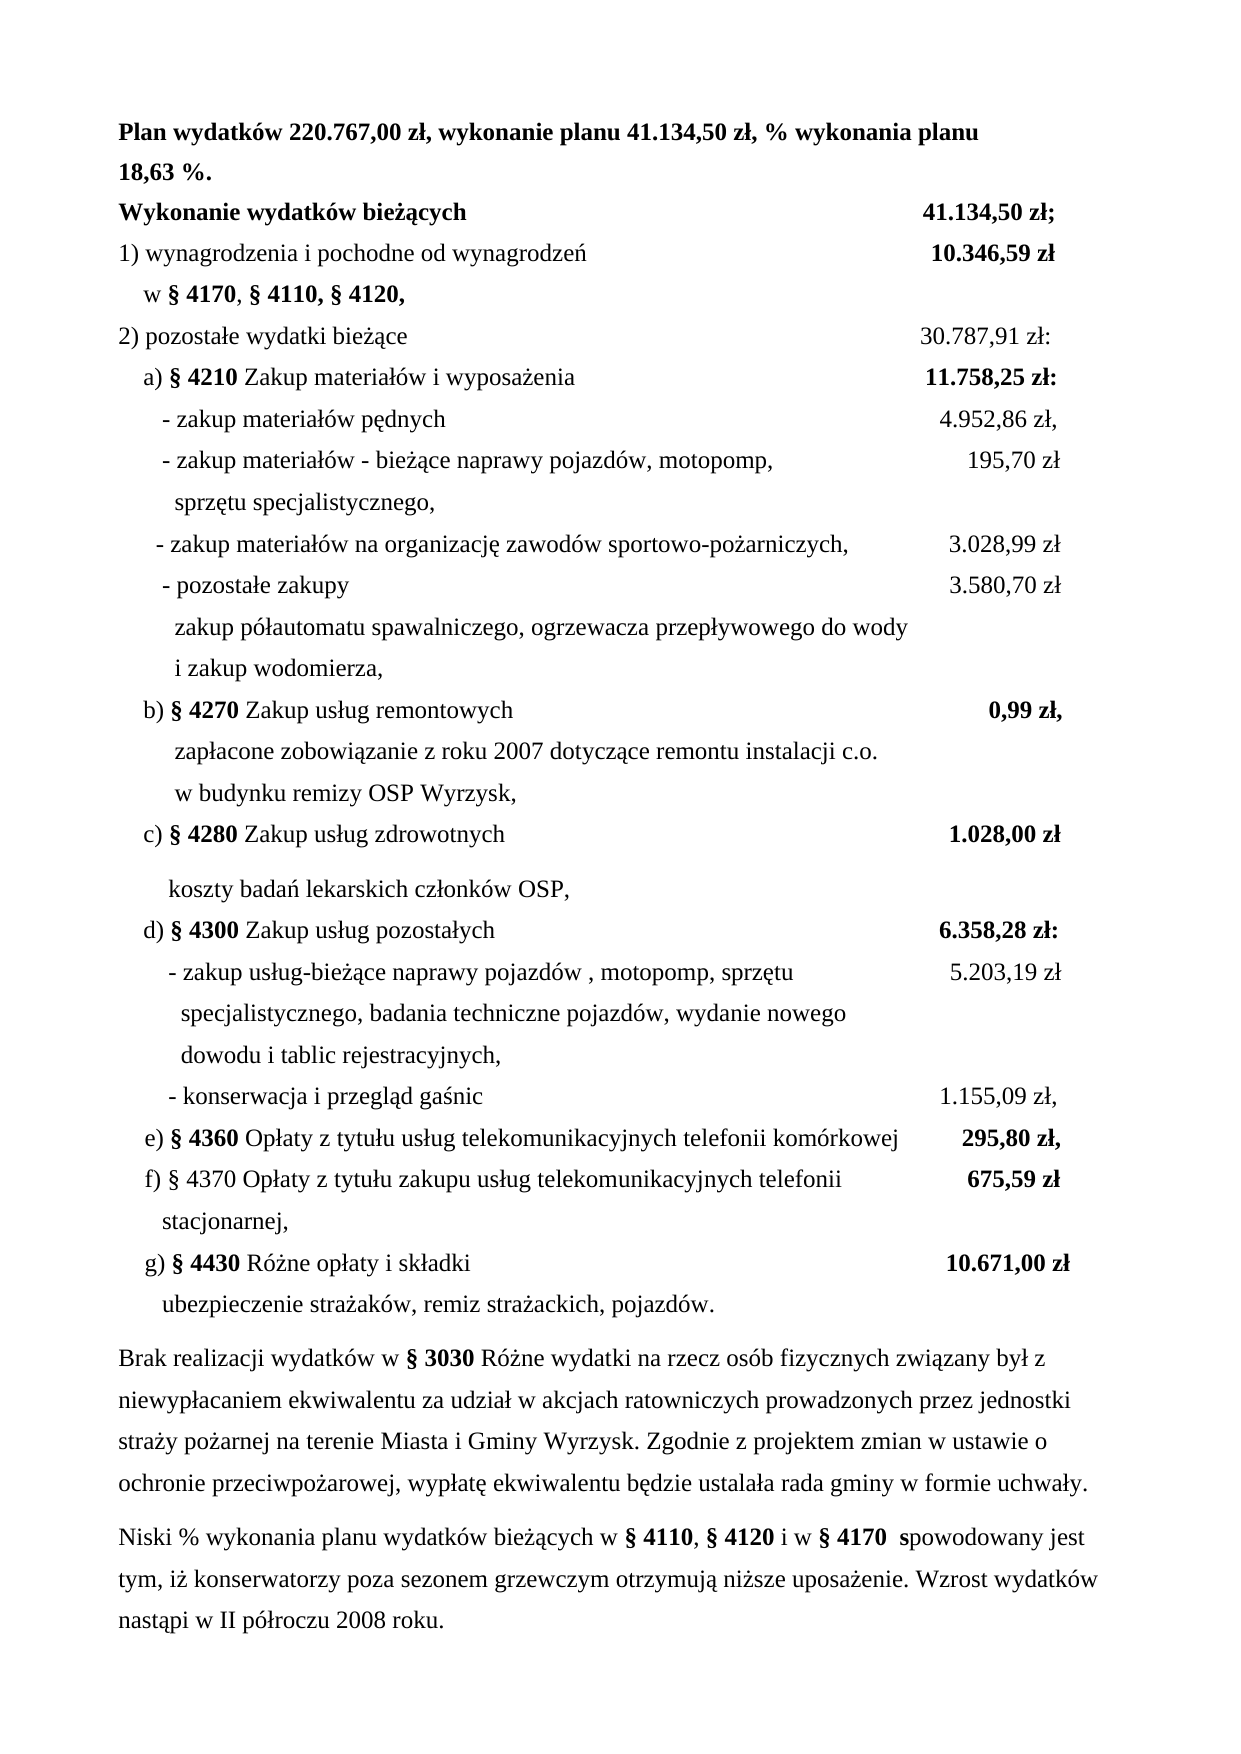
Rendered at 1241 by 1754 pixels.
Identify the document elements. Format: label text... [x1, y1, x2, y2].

text 2) pozostałe wydatki bieżące 30.787,91 zł: [118, 322, 1122, 349]
list sprzętu specjalistycznego, [118, 488, 1122, 516]
text Wykonanie wydatków bieżących 41.134,50 zł; [118, 198, 1122, 226]
text Plan wydatków 220.767,00 zł, wykonanie planu 41.134,50 zł, % wykonania planu [118, 118, 1122, 146]
text - zakup materiałów pędnych 4.952,86 zł, [118, 405, 1122, 433]
list zakup półautomatu spawalniczego, ogrzewacza przepływowego do wody [118, 613, 1122, 641]
list - pozostałe zakupy 3.580,70 zł [118, 571, 1122, 599]
text Brak realizacji wydatków w § 3030 Różne wydatki na rzecz osób fizycznych związany był z niewypłacaniem ekwiwalentu za udział w akcjach ratowniczych prowadzonych przez jednostki straży pożarnej na terenie Miasta i Gminy Wyrzysk. Zgodnie z projektem zmian w ustawie o ochronie przeciwpożarowej, wypłatę ekwiwalentu będzie ustalała rada gminy w formie uchwały. [118, 1344, 1122, 1497]
text a) § 4210 Zakup materiałów i wyposażenia 11.758,25 zł: [118, 363, 1122, 391]
text c) § 4280 Zakup usług zdrowotnych 1.028,00 zł [118, 821, 1122, 848]
list specjalistycznego, badania techniczne pojazdów, wydanie nowego [118, 999, 1122, 1027]
list g) § 4430 Różne opłaty i składki 10.671,00 zł [44, 1249, 1122, 1276]
text w § 4170, § 4110, § 4120, [118, 280, 1122, 308]
list e) § 4360 Opłaty z tytułu usług telekomunikacyjnych telefonii komórkowej 295,80 zł, [44, 1124, 1122, 1152]
list f) § 4370 Opłaty z tytułu zakupu usług telekomunikacyjnych telefonii 675,59 zł [44, 1166, 1122, 1193]
list ubezpieczenie strażaków, remiz strażackich, pojazdów. [118, 1290, 1122, 1318]
text w budynku remizy OSP Wyrzysk, [118, 779, 1122, 807]
text 18,63 %. [118, 158, 1122, 186]
list i zakup wodomierza, [118, 654, 1122, 682]
text zapłacone zobowiązanie z roku 2007 dotyczące remontu instalacji c.o. [118, 737, 1122, 765]
list - zakup materiałów na organizację zawodów sportowo-pożarniczych, 3.028,99 zł [118, 530, 1122, 557]
list dowodu i tablic rejestracyjnych, [118, 1041, 1122, 1069]
list stacjonarnej, [118, 1207, 1122, 1235]
text 1) wynagrodzenia i pochodne od wynagrodzeń 10.346,59 zł [118, 239, 1122, 266]
list - konserwacja i przegląd gaśnic 1.155,09 zł, [118, 1082, 1122, 1110]
text Niski % wykonania planu wydatków bieżących w § 4110, § 4120 i w § 4170 spowodowany jest tym, iż konserwatorzy poza sezonem grzewczym otrzymują niższe uposażenie. Wzrost wydatków nastąpi w II półroczu 2008 roku. [118, 1523, 1122, 1634]
text d) § 4300 Zakup usług pozostałych 6.358,28 zł: [118, 916, 1122, 944]
text koszty badań lekarskich członków OSP, [118, 875, 1122, 902]
list - zakup usług-bieżące naprawy pojazdów , motopomp, sprzętu 5.203,19 zł [118, 958, 1122, 986]
text - zakup materiałów - bieżące naprawy pojazdów, motopomp, 195,70 zł [118, 447, 1122, 474]
text b) § 4270 Zakup usług remontowych 0,99 zł, [118, 696, 1122, 724]
